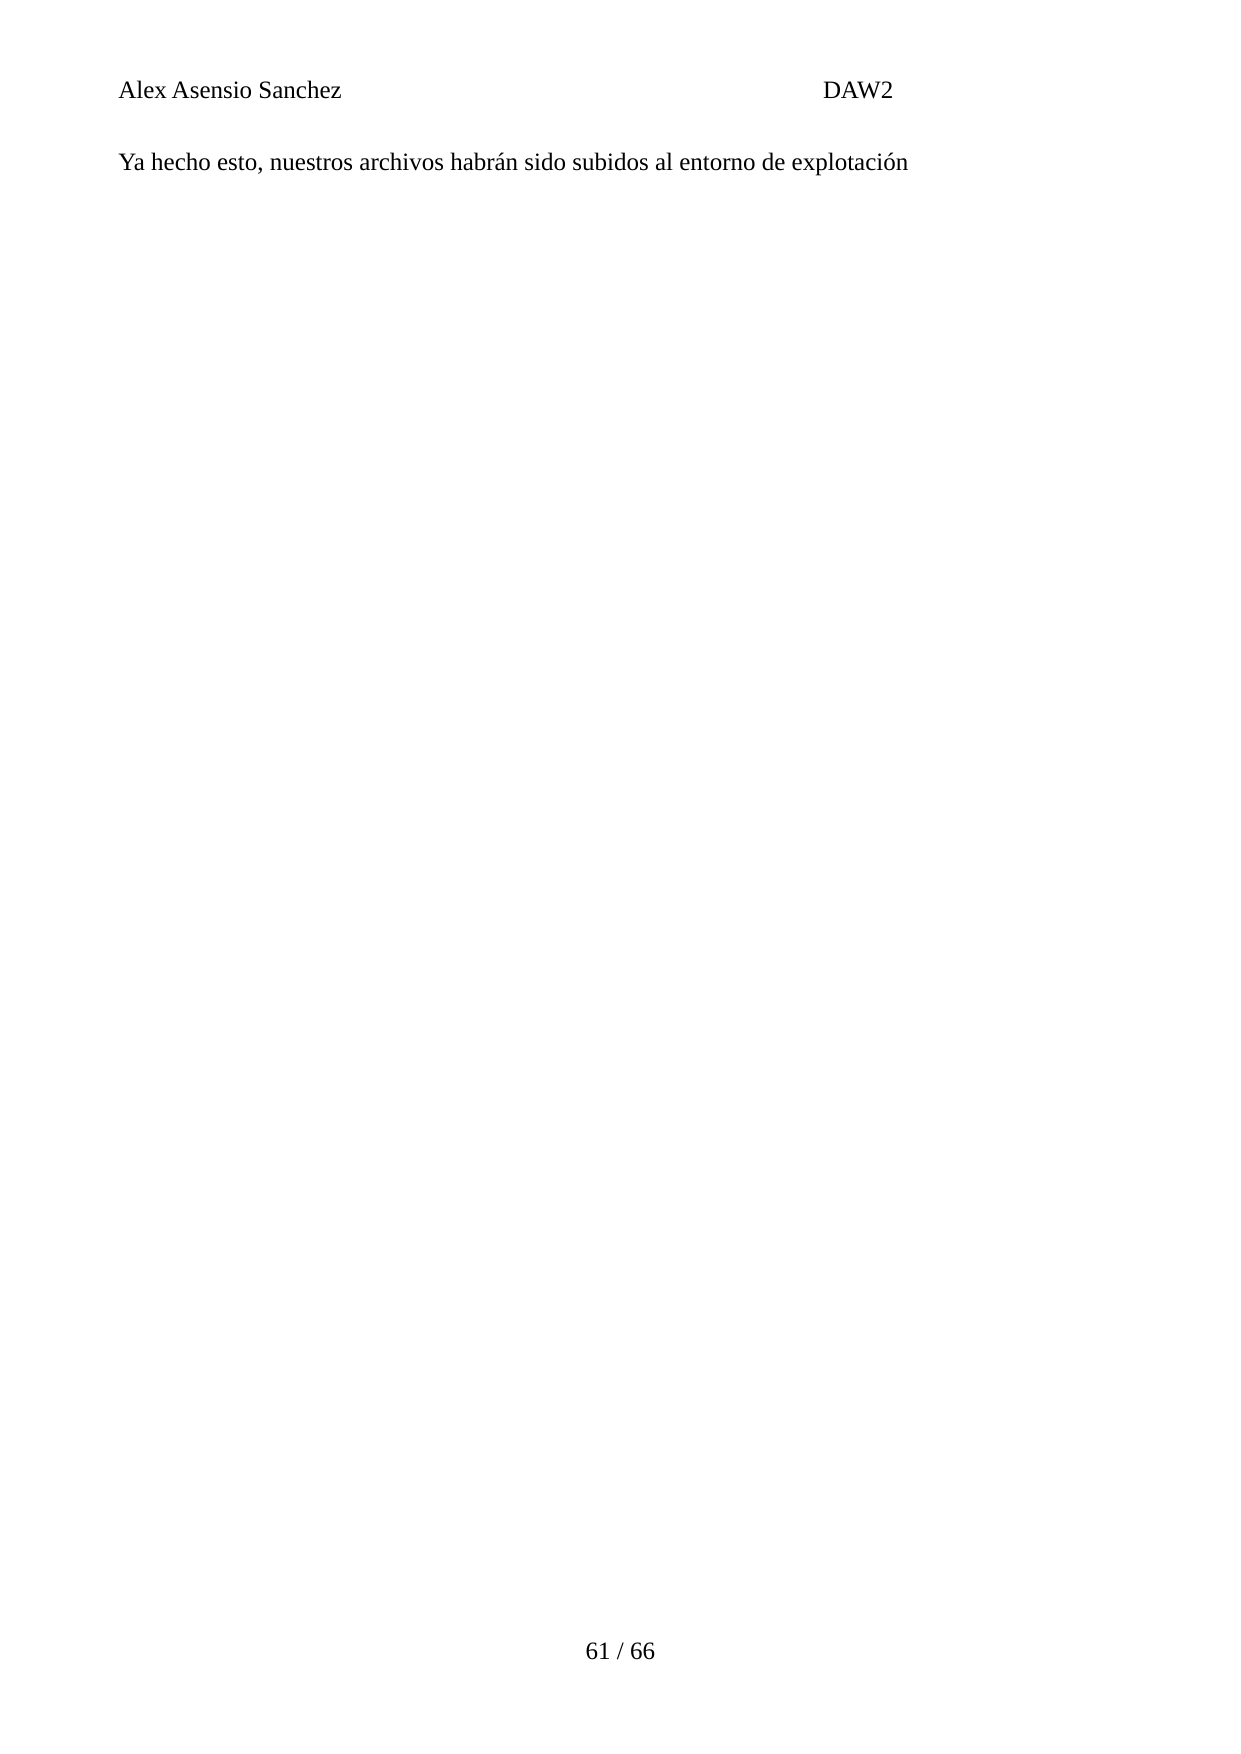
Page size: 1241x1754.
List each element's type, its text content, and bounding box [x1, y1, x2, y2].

text Ya hecho esto, nuestros archivos habrán sido subidos al entorno de explotación [118, 147, 1122, 176]
